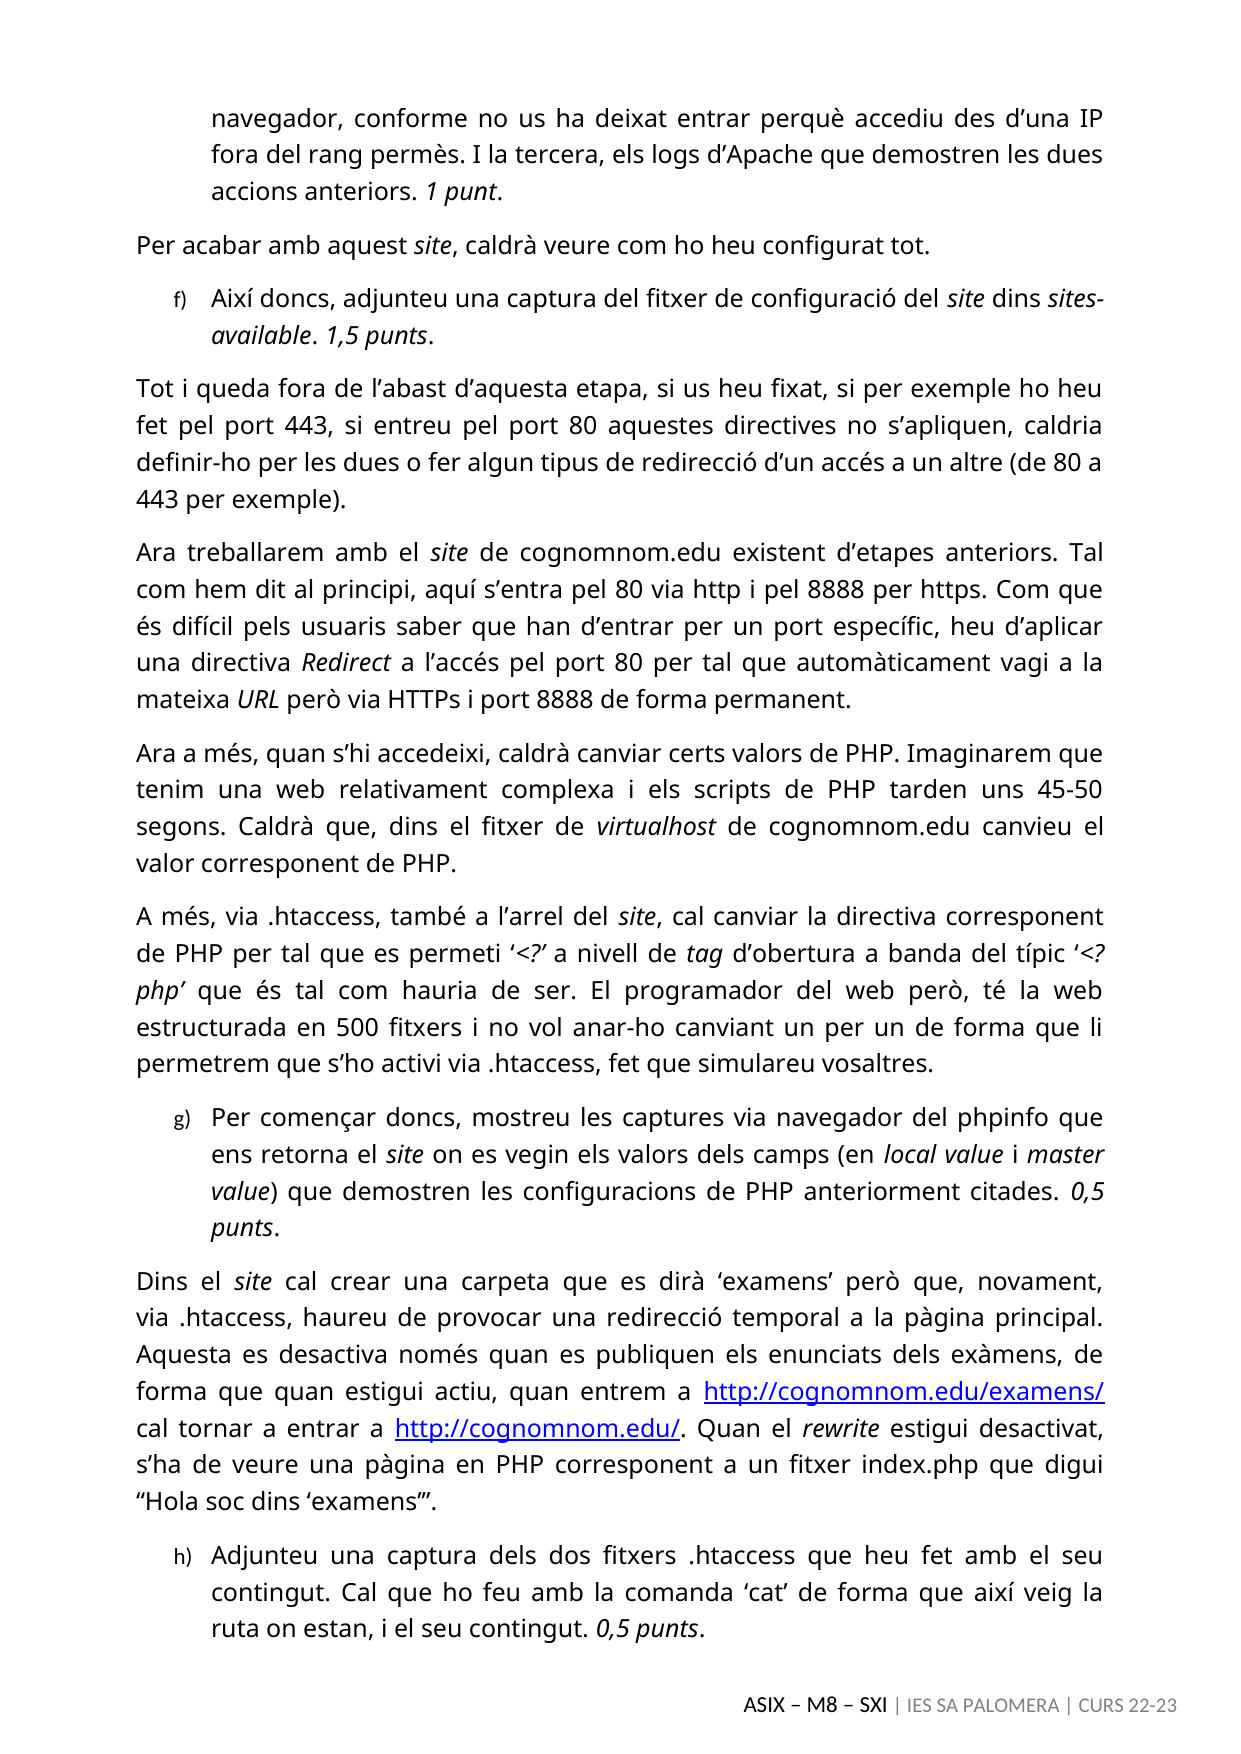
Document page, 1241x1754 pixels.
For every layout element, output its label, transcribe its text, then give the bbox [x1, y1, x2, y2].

text Ara treballarem amb el site de cognomnom.edu existent d’etapes anteriors. Tal com hem dit al principi, aquí s’entra pel 80 via http i pel 8888 per https. Com que és difícil pels usuaris saber que han d’entrar per un port específic, heu d’aplicar una directiva Redirect a l’accés pel port 80 per tal que automàticament vagi a la mateixa URL però via HTTPs i port 8888 de forma permanent. [136, 535, 1104, 716]
list Així doncs, adjunteu una captura del fitxer de configuració del site dins sites-available. 1,5 punts. [173, 281, 1104, 352]
text Dins el site cal crear una carpeta que es dirà ‘examens’ però que, novament, via .htaccess, haureu de provocar una redirecció temporal a la pàgina principal. Aquesta es desactiva només quan es publiquen els enunciats dels exàmens, de forma que quan estigui actiu, quan entrem a http://cognomnom.edu/examens/ cal tornar a entrar a http://cognomnom.edu/. Quan el rewrite estigui desactivat, s’ha de veure una pàgina en PHP corresponent a un fitxer index.php que digui “Hola soc dins ‘examens’”. [136, 1263, 1104, 1518]
text Per acabar amb aquest site, caldrà veure com ho heu configurat tot. [136, 227, 1104, 261]
list navegador, conforme no us ha deixat entrar perquè accediu des d’una IP fora del rang permès. I la tercera, els logs d’Apache que demostren les dues accions anteriors. 1 punt. [173, 100, 1104, 208]
text A més, via .htaccess, també a l’arrel del site, cal canviar la directiva corresponent de PHP per tal que es permeti ‘<?’ a nivell de tag d’obertura a banda del típic ‘<?php’ que és tal com hauria de ser. El programador del web però, té la web estructurada en 500 fitxers i no vol anar-ho canviant un per un de forma que li permetrem que s’ho activi via .htaccess, fet que simulareu vosaltres. [136, 899, 1104, 1080]
text Ara a més, quan s’hi accedeixi, caldrà canviar certs valors de PHP. Imaginarem que tenim una web relativament complexa i els scripts de PHP tarden uns 45-50 segons. Caldrà que, dins el fitxer de virtualhost de cognomnom.edu canvieu el valor corresponent de PHP. [136, 735, 1104, 880]
text Tot i queda fora de l’abast d’aquesta etapa, si us heu fixat, si per exemple ho heu fet pel port 443, si entreu pel port 80 aquestes directives no s’apliquen, caldria definir-ho per les dues o fer algun tipus de redirecció d’un accés a un altre (de 80 a 443 per exemple). [136, 371, 1104, 515]
list Per començar doncs, mostreu les captures via navegador del phpinfo que ens retorna el site on es vegin els valors dels camps (en local value i master value) que demostren les configuracions de PHP anteriorment citades. 0,5 punts. [173, 1099, 1104, 1244]
list Adjunteu una captura dels dos fitxers .htaccess que heu fet amb el seu contingut. Cal que ho feu amb la comanda ‘cat’ de forma que així veig la ruta on estan, i el seu contingut. 0,5 punts. [173, 1537, 1104, 1645]
